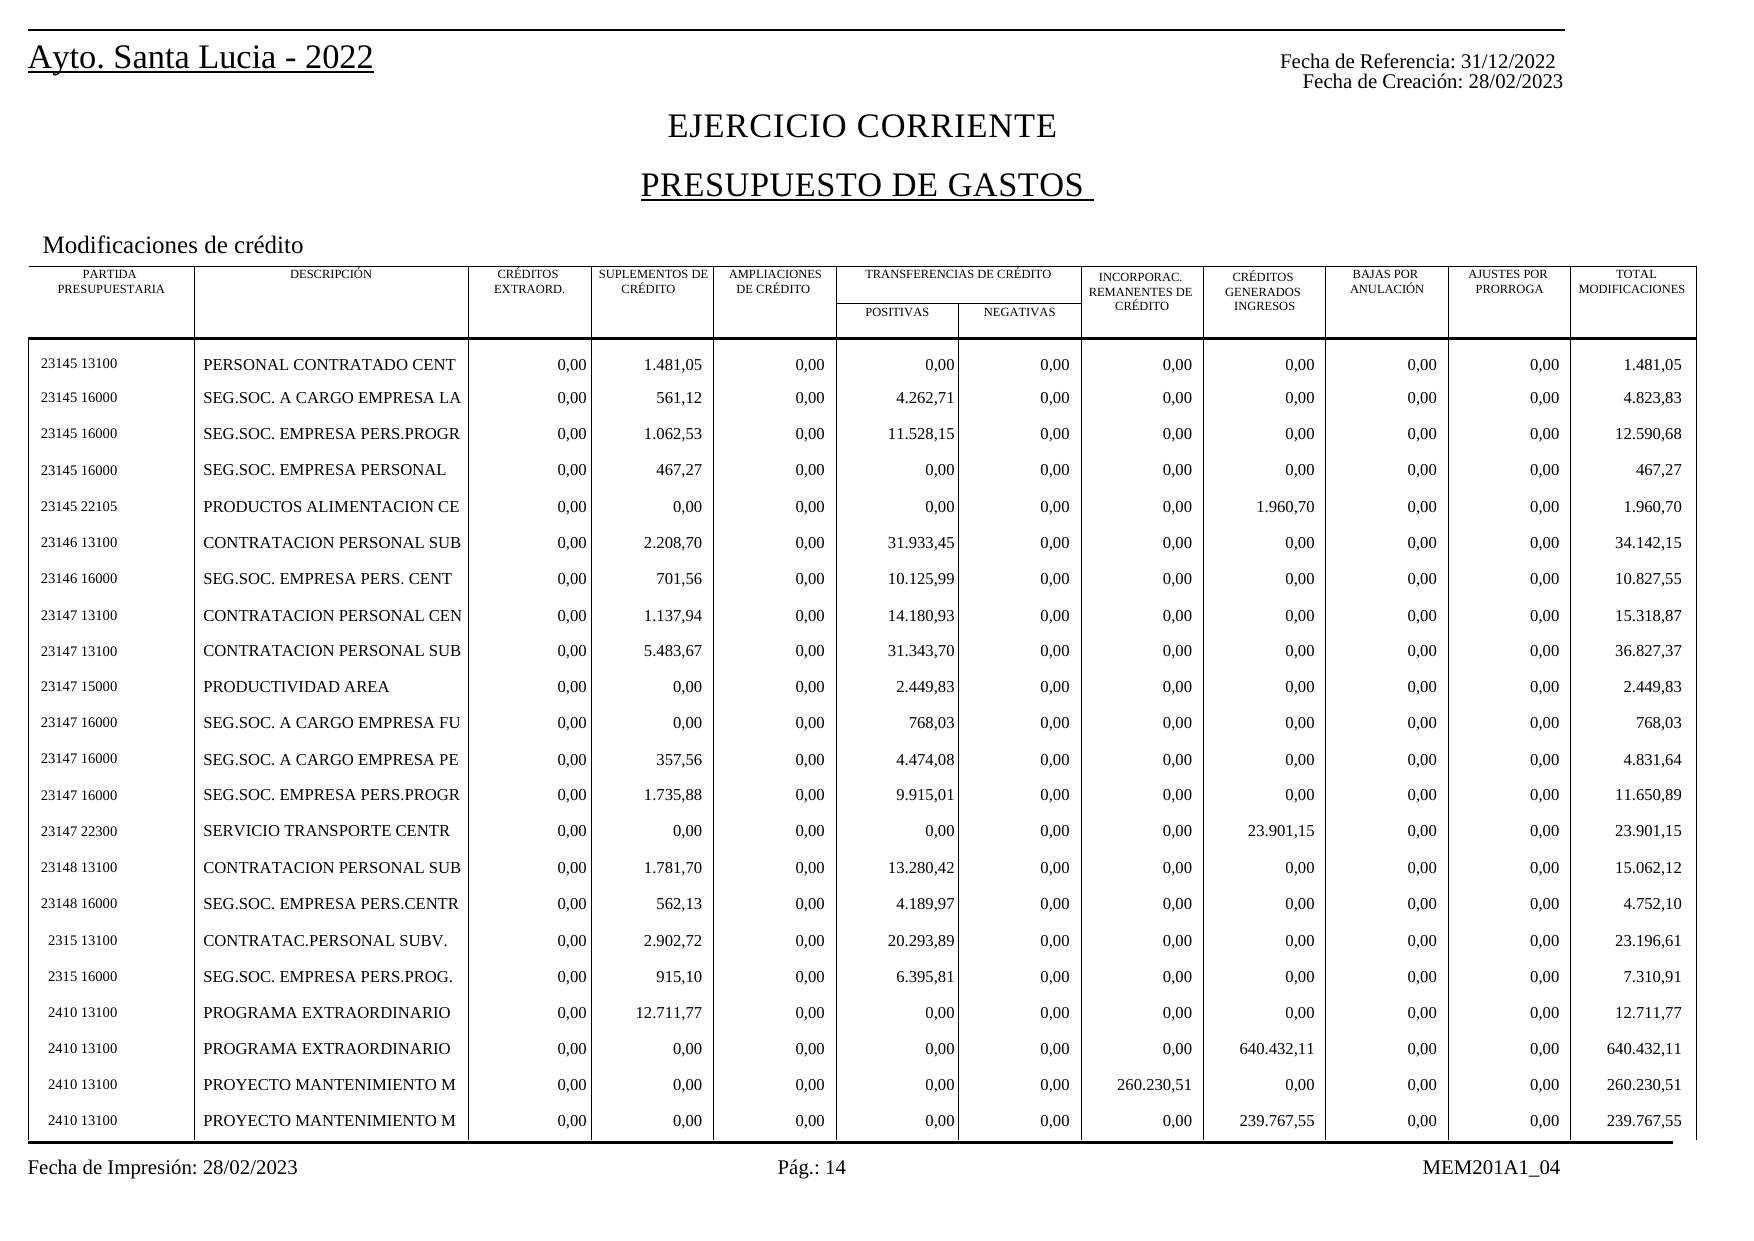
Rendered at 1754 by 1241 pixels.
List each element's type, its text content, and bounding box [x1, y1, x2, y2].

table_cell 0,00 [959, 524, 1081, 559]
table_cell 0,00 [1204, 1066, 1325, 1102]
table_cell PROYECTO MANTENIMIENTO M [195, 1102, 468, 1140]
table_cell 0,00 [1082, 705, 1203, 741]
table_cell 260.230,51 [1571, 1066, 1696, 1102]
table_cell 1.062,53 [592, 415, 713, 451]
table_header AJUSTES POR PRORROGA [1449, 267, 1570, 337]
table_cell 0,00 [469, 1030, 591, 1066]
table_cell 31.343,70 [837, 632, 958, 668]
table_cell 0,00 [1449, 777, 1570, 812]
table_cell CONTRATACION PERSONAL SUB [195, 524, 468, 559]
table_cell 0,00 [1326, 958, 1448, 993]
table_cell 0,00 [1204, 340, 1325, 379]
table_cell 2.449,83 [837, 668, 958, 704]
table_cell 0,00 [837, 1066, 958, 1102]
table_cell 36.827,37 [1571, 632, 1696, 668]
table_cell 0,00 [1449, 340, 1570, 379]
table_cell 0,00 [959, 415, 1081, 451]
table_cell PROYECTO MANTENIMIENTO M [195, 1066, 468, 1102]
table_cell SEG.SOC. EMPRESA PERS.PROG. [195, 958, 468, 993]
table_cell CONTRATACION PERSONAL SUB [195, 849, 468, 885]
table_cell 0,00 [1326, 560, 1448, 596]
table_cell 34.142,15 [1571, 524, 1696, 559]
table_cell 0,00 [1082, 340, 1203, 379]
table_cell 1.137,94 [592, 596, 713, 632]
table_cell 0,00 [1449, 885, 1570, 921]
text Modificaciones de crédito [42, 232, 1697, 258]
table_cell 0,00 [714, 741, 836, 777]
table_cell 0,00 [959, 921, 1081, 957]
table_cell 768,03 [837, 705, 958, 741]
table_cell 0,00 [959, 885, 1081, 921]
table_cell 0,00 [714, 451, 836, 487]
table_cell 4.831,64 [1571, 741, 1696, 777]
table_cell 0,00 [959, 849, 1081, 885]
table_cell 13.280,42 [837, 849, 958, 885]
table_cell 0,00 [1326, 705, 1448, 741]
table_cell 0,00 [1204, 849, 1325, 885]
table_cell 1.960,70 [1571, 488, 1696, 523]
table_cell 0,00 [1449, 451, 1570, 487]
table_cell 0,00 [714, 560, 836, 596]
text Fecha de Impresión: 28/02/2023 Pág.: 14 MEM201A1_04 [27, 1156, 1697, 1179]
table_cell 0,00 [1082, 849, 1203, 885]
table_cell 0,00 [1326, 451, 1448, 487]
table_cell 1.481,05 [1571, 340, 1696, 379]
table_cell 0,00 [959, 560, 1081, 596]
table_cell 0,00 [959, 340, 1081, 379]
table_cell 0,00 [1326, 741, 1448, 777]
table_cell 0,00 [837, 994, 958, 1029]
table_cell 0,00 [1326, 1030, 1448, 1066]
table_cell 0,00 [1326, 415, 1448, 451]
table_cell 0,00 [1204, 596, 1325, 632]
table_cell SERVICIO TRANSPORTE CENTR [195, 813, 468, 848]
table_cell 23145 16000 [29, 379, 194, 415]
table_cell 0,00 [1449, 849, 1570, 885]
table_cell 11.650,89 [1571, 777, 1696, 812]
table_cell 23148 13100 [29, 849, 194, 885]
table_header SUPLEMENTOS DE CRÉDITO [592, 267, 713, 337]
table_cell 0,00 [1082, 379, 1203, 415]
table_cell SEG.SOC. EMPRESA PERSONAL [195, 451, 468, 487]
table_cell 0,00 [1082, 668, 1203, 704]
table_cell 0,00 [1082, 1102, 1203, 1140]
table_cell 2410 13100 [29, 1066, 194, 1102]
table_cell 0,00 [1326, 777, 1448, 812]
table_cell 20.293,89 [837, 921, 958, 957]
table_cell 23147 13100 [29, 632, 194, 668]
table_cell 1.735,88 [592, 777, 713, 812]
table_cell 0,00 [1449, 1102, 1570, 1140]
table_cell 2315 16000 [29, 958, 194, 993]
table_cell SEG.SOC. EMPRESA PERS.PROGR [195, 777, 468, 812]
table_cell 0,00 [592, 1066, 713, 1102]
table_cell 0,00 [1204, 741, 1325, 777]
table_cell 0,00 [469, 451, 591, 487]
table_cell SEG.SOC. EMPRESA PERS.CENTR [195, 885, 468, 921]
table_cell 0,00 [592, 813, 713, 848]
table_cell 0,00 [837, 813, 958, 848]
table_cell 0,00 [1204, 415, 1325, 451]
table_cell 561,12 [592, 379, 713, 415]
table_cell 2410 13100 [29, 1030, 194, 1066]
table_cell 0,00 [1082, 741, 1203, 777]
table_cell 0,00 [469, 1102, 591, 1140]
table_cell 0,00 [837, 1030, 958, 1066]
table_cell 0,00 [714, 777, 836, 812]
table_cell SEG.SOC. A CARGO EMPRESA LA [195, 379, 468, 415]
table_cell 0,00 [837, 340, 958, 379]
table_cell 0,00 [469, 668, 591, 704]
table_cell 0,00 [1326, 379, 1448, 415]
table_cell 0,00 [714, 415, 836, 451]
table_cell 0,00 [469, 813, 591, 848]
table_cell 0,00 [1204, 994, 1325, 1029]
table_cell POSITIVAS [837, 304, 958, 337]
table_cell 239.767,55 [1571, 1102, 1696, 1140]
table_cell 640.432,11 [1571, 1030, 1696, 1066]
table_cell 0,00 [1204, 524, 1325, 559]
table_cell 1.781,70 [592, 849, 713, 885]
table_header DESCRIPCIÓN [195, 267, 468, 337]
table_cell 9.915,01 [837, 777, 958, 812]
table_cell 0,00 [1082, 921, 1203, 957]
table_cell 0,00 [469, 777, 591, 812]
table_cell 0,00 [1326, 1102, 1448, 1140]
table_cell 0,00 [1204, 958, 1325, 993]
table_cell 0,00 [837, 451, 958, 487]
table_cell 23145 13100 [29, 340, 194, 379]
table_cell 11.528,15 [837, 415, 958, 451]
table_cell 0,00 [959, 451, 1081, 487]
table_cell 0,00 [1326, 1066, 1448, 1102]
table_cell 0,00 [1449, 524, 1570, 559]
table_cell 0,00 [1326, 596, 1448, 632]
table_cell 0,00 [469, 524, 591, 559]
table_cell 0,00 [1449, 1030, 1570, 1066]
table_cell 4.823,83 [1571, 379, 1696, 415]
table_cell 0,00 [1326, 849, 1448, 885]
table_cell 0,00 [469, 560, 591, 596]
table_cell 357,56 [592, 741, 713, 777]
table_cell 0,00 [469, 994, 591, 1029]
table_cell 12.711,77 [1571, 994, 1696, 1029]
table_cell 0,00 [592, 1102, 713, 1140]
table_cell 0,00 [714, 885, 836, 921]
table_cell 23147 15000 [29, 668, 194, 704]
table_cell 0,00 [959, 1102, 1081, 1140]
table_cell 23.901,15 [1204, 813, 1325, 848]
table_cell 0,00 [714, 379, 836, 415]
table_cell 467,27 [1571, 451, 1696, 487]
table_cell 23147 16000 [29, 741, 194, 777]
table_cell PROGRAMA EXTRAORDINARIO [195, 1030, 468, 1066]
table_cell 0,00 [1326, 488, 1448, 523]
table_cell 0,00 [1449, 596, 1570, 632]
table_cell SEG.SOC. A CARGO EMPRESA FU [195, 705, 468, 741]
table_cell CONTRATACION PERSONAL SUB [195, 632, 468, 668]
table_cell 0,00 [714, 813, 836, 848]
table_cell 2410 13100 [29, 1102, 194, 1140]
table_cell 0,00 [469, 340, 591, 379]
table_cell 0,00 [714, 1066, 836, 1102]
table_cell 0,00 [1449, 415, 1570, 451]
table_cell 15.318,87 [1571, 596, 1696, 632]
table_cell 0,00 [1449, 379, 1570, 415]
table_cell 0,00 [1449, 741, 1570, 777]
table_cell 1.960,70 [1204, 488, 1325, 523]
table_cell 0,00 [1449, 921, 1570, 957]
table_cell 0,00 [1204, 777, 1325, 812]
table_cell 0,00 [714, 488, 836, 523]
table_cell 23148 16000 [29, 885, 194, 921]
table_cell 0,00 [469, 705, 591, 741]
table_cell 915,10 [592, 958, 713, 993]
table_cell 0,00 [959, 705, 1081, 741]
table_cell 0,00 [959, 813, 1081, 848]
table_cell 0,00 [592, 1030, 713, 1066]
table_cell 0,00 [1204, 451, 1325, 487]
table_cell 0,00 [1326, 668, 1448, 704]
table_cell 0,00 [714, 1030, 836, 1066]
table_cell 4.189,97 [837, 885, 958, 921]
table_cell PERSONAL CONTRATADO CENT [195, 340, 468, 379]
table_cell 0,00 [469, 415, 591, 451]
table_cell 2315 13100 [29, 921, 194, 957]
table_cell PROGRAMA EXTRAORDINARIO [195, 994, 468, 1029]
table_cell 23147 13100 [29, 596, 194, 632]
table_cell 0,00 [1082, 885, 1203, 921]
table_cell 768,03 [1571, 705, 1696, 741]
table_cell 2.449,83 [1571, 668, 1696, 704]
table_cell 5.483,67 [592, 632, 713, 668]
table_cell 0,00 [469, 596, 591, 632]
table_cell 0,00 [714, 668, 836, 704]
table_cell 0,00 [959, 632, 1081, 668]
table_cell 0,00 [1326, 885, 1448, 921]
table_cell 0,00 [1082, 451, 1203, 487]
table_cell 0,00 [1082, 813, 1203, 848]
table_cell 0,00 [469, 488, 591, 523]
table_cell 23.901,15 [1571, 813, 1696, 848]
table_cell 4.474,08 [837, 741, 958, 777]
table_cell 7.310,91 [1571, 958, 1696, 993]
table_cell 0,00 [1204, 560, 1325, 596]
table_cell 0,00 [1082, 777, 1203, 812]
text EJERCICIO CORRIENTE [27, 108, 1697, 144]
table_cell 0,00 [469, 1066, 591, 1102]
table_cell 0,00 [592, 668, 713, 704]
table_cell 0,00 [1082, 488, 1203, 523]
table_cell 0,00 [714, 632, 836, 668]
table_cell 0,00 [959, 488, 1081, 523]
table_cell 0,00 [469, 958, 591, 993]
table_cell 0,00 [714, 596, 836, 632]
table_cell 23145 22105 [29, 488, 194, 523]
table_cell 23147 16000 [29, 777, 194, 812]
table_cell CONTRATAC.PERSONAL SUBV. [195, 921, 468, 957]
table_cell 640.432,11 [1204, 1030, 1325, 1066]
table_cell 23.196,61 [1571, 921, 1696, 957]
table_cell 0,00 [959, 1030, 1081, 1066]
table_cell 10.125,99 [837, 560, 958, 596]
table_cell 2410 13100 [29, 994, 194, 1029]
table_cell 0,00 [959, 777, 1081, 812]
table_cell 0,00 [959, 958, 1081, 993]
table_cell 14.180,93 [837, 596, 958, 632]
table_header PARTIDA PRESUPUESTARIA [29, 267, 194, 337]
table_cell 31.933,45 [837, 524, 958, 559]
table_cell 467,27 [592, 451, 713, 487]
table_cell 0,00 [1082, 596, 1203, 632]
table_cell 12.711,77 [592, 994, 713, 1029]
table_cell 0,00 [1449, 813, 1570, 848]
table_cell 15.062,12 [1571, 849, 1696, 885]
table_cell 0,00 [1326, 921, 1448, 957]
table_cell 0,00 [837, 488, 958, 523]
table_cell 0,00 [1326, 813, 1448, 848]
table_cell 0,00 [959, 741, 1081, 777]
table_cell 0,00 [1449, 705, 1570, 741]
table_cell 0,00 [1204, 921, 1325, 957]
table_cell 23147 16000 [29, 705, 194, 741]
table_cell 23146 16000 [29, 560, 194, 596]
table_cell 0,00 [1449, 560, 1570, 596]
table_cell 4.262,71 [837, 379, 958, 415]
table_cell 0,00 [1449, 958, 1570, 993]
text Ayto. Santa Lucia - 2022 Fecha de Referencia: 31/12/2022 [27, 40, 1697, 76]
table_cell 239.767,55 [1204, 1102, 1325, 1140]
table_cell 0,00 [469, 921, 591, 957]
text Fecha de Creación: 28/02/2023 [1302, 76, 1697, 91]
table_cell 0,00 [714, 705, 836, 741]
table_cell 1.481,05 [592, 340, 713, 379]
table_cell 10.827,55 [1571, 560, 1696, 596]
table_cell 0,00 [714, 921, 836, 957]
table_cell 2.902,72 [592, 921, 713, 957]
table_cell 0,00 [1204, 885, 1325, 921]
table_header AMPLIACIONES DE CRÉDITO [714, 267, 836, 337]
table_cell 0,00 [1204, 379, 1325, 415]
table_cell 260.230,51 [1082, 1066, 1203, 1102]
table_cell 0,00 [469, 849, 591, 885]
table_cell PRODUCTIVIDAD AREA [195, 668, 468, 704]
table_cell 0,00 [959, 379, 1081, 415]
table_cell 0,00 [1326, 994, 1448, 1029]
table_cell 0,00 [1204, 705, 1325, 741]
table_cell 701,56 [592, 560, 713, 596]
table_cell 0,00 [714, 994, 836, 1029]
table_cell 23145 16000 [29, 451, 194, 487]
table_cell NEGATIVAS [959, 304, 1081, 337]
table_cell PRODUCTOS ALIMENTACION CE [195, 488, 468, 523]
table_cell 0,00 [469, 885, 591, 921]
table_cell 0,00 [959, 994, 1081, 1029]
table_cell 12.590,68 [1571, 415, 1696, 451]
table_cell 0,00 [1204, 632, 1325, 668]
table_cell 0,00 [1082, 958, 1203, 993]
table_cell CONTRATACION PERSONAL CEN [195, 596, 468, 632]
table_cell SEG.SOC. EMPRESA PERS. CENT [195, 560, 468, 596]
table_cell 0,00 [959, 1066, 1081, 1102]
table_cell 23147 22300 [29, 813, 194, 848]
table_cell 0,00 [1082, 415, 1203, 451]
table_cell SEG.SOC. EMPRESA PERS.PROGR [195, 415, 468, 451]
table_cell 0,00 [1082, 524, 1203, 559]
table_cell 0,00 [1326, 632, 1448, 668]
table_header TOTAL MODIFICACIONES [1571, 267, 1696, 337]
table_cell 23145 16000 [29, 415, 194, 451]
table_header CRÉDITOS EXTRAORD. [469, 267, 591, 337]
table_cell 23146 13100 [29, 524, 194, 559]
text PRESUPUESTO DE GASTOS [27, 167, 1697, 204]
table_cell 0,00 [714, 849, 836, 885]
table_cell 0,00 [1326, 340, 1448, 379]
table_cell 0,00 [959, 668, 1081, 704]
table_cell 0,00 [1449, 488, 1570, 523]
table_cell 0,00 [1326, 524, 1448, 559]
table_cell 0,00 [592, 705, 713, 741]
table_cell 0,00 [469, 379, 591, 415]
table_cell 0,00 [469, 632, 591, 668]
table_cell 0,00 [714, 1102, 836, 1140]
table_cell 0,00 [1449, 1066, 1570, 1102]
table_header TRANSFERENCIAS DE CRÉDITO [837, 267, 1081, 303]
table_header INCORPORAC. REMANENTES DE CRÉDITO [1082, 267, 1203, 337]
table_cell 562,13 [592, 885, 713, 921]
table_cell 0,00 [1082, 632, 1203, 668]
table_cell 0,00 [1082, 994, 1203, 1029]
table_cell 0,00 [959, 596, 1081, 632]
table_cell SEG.SOC. A CARGO EMPRESA PE [195, 741, 468, 777]
table_cell 0,00 [1449, 994, 1570, 1029]
table_cell 0,00 [1082, 560, 1203, 596]
table_cell 4.752,10 [1571, 885, 1696, 921]
table_cell 0,00 [592, 488, 713, 523]
table_header BAJAS POR ANULACIÓN [1326, 267, 1448, 337]
table_cell 0,00 [837, 1102, 958, 1140]
table_cell 0,00 [1204, 668, 1325, 704]
table_cell 0,00 [1082, 1030, 1203, 1066]
table_cell 2.208,70 [592, 524, 713, 559]
table_cell 0,00 [714, 958, 836, 993]
table_cell 0,00 [469, 741, 591, 777]
table_cell 0,00 [1449, 668, 1570, 704]
table_cell 0,00 [1449, 632, 1570, 668]
table_cell 6.395,81 [837, 958, 958, 993]
table_cell 0,00 [714, 340, 836, 379]
table_header CRÉDITOS GENERADOS INGRESOS [1204, 267, 1325, 337]
table_cell 0,00 [714, 524, 836, 559]
